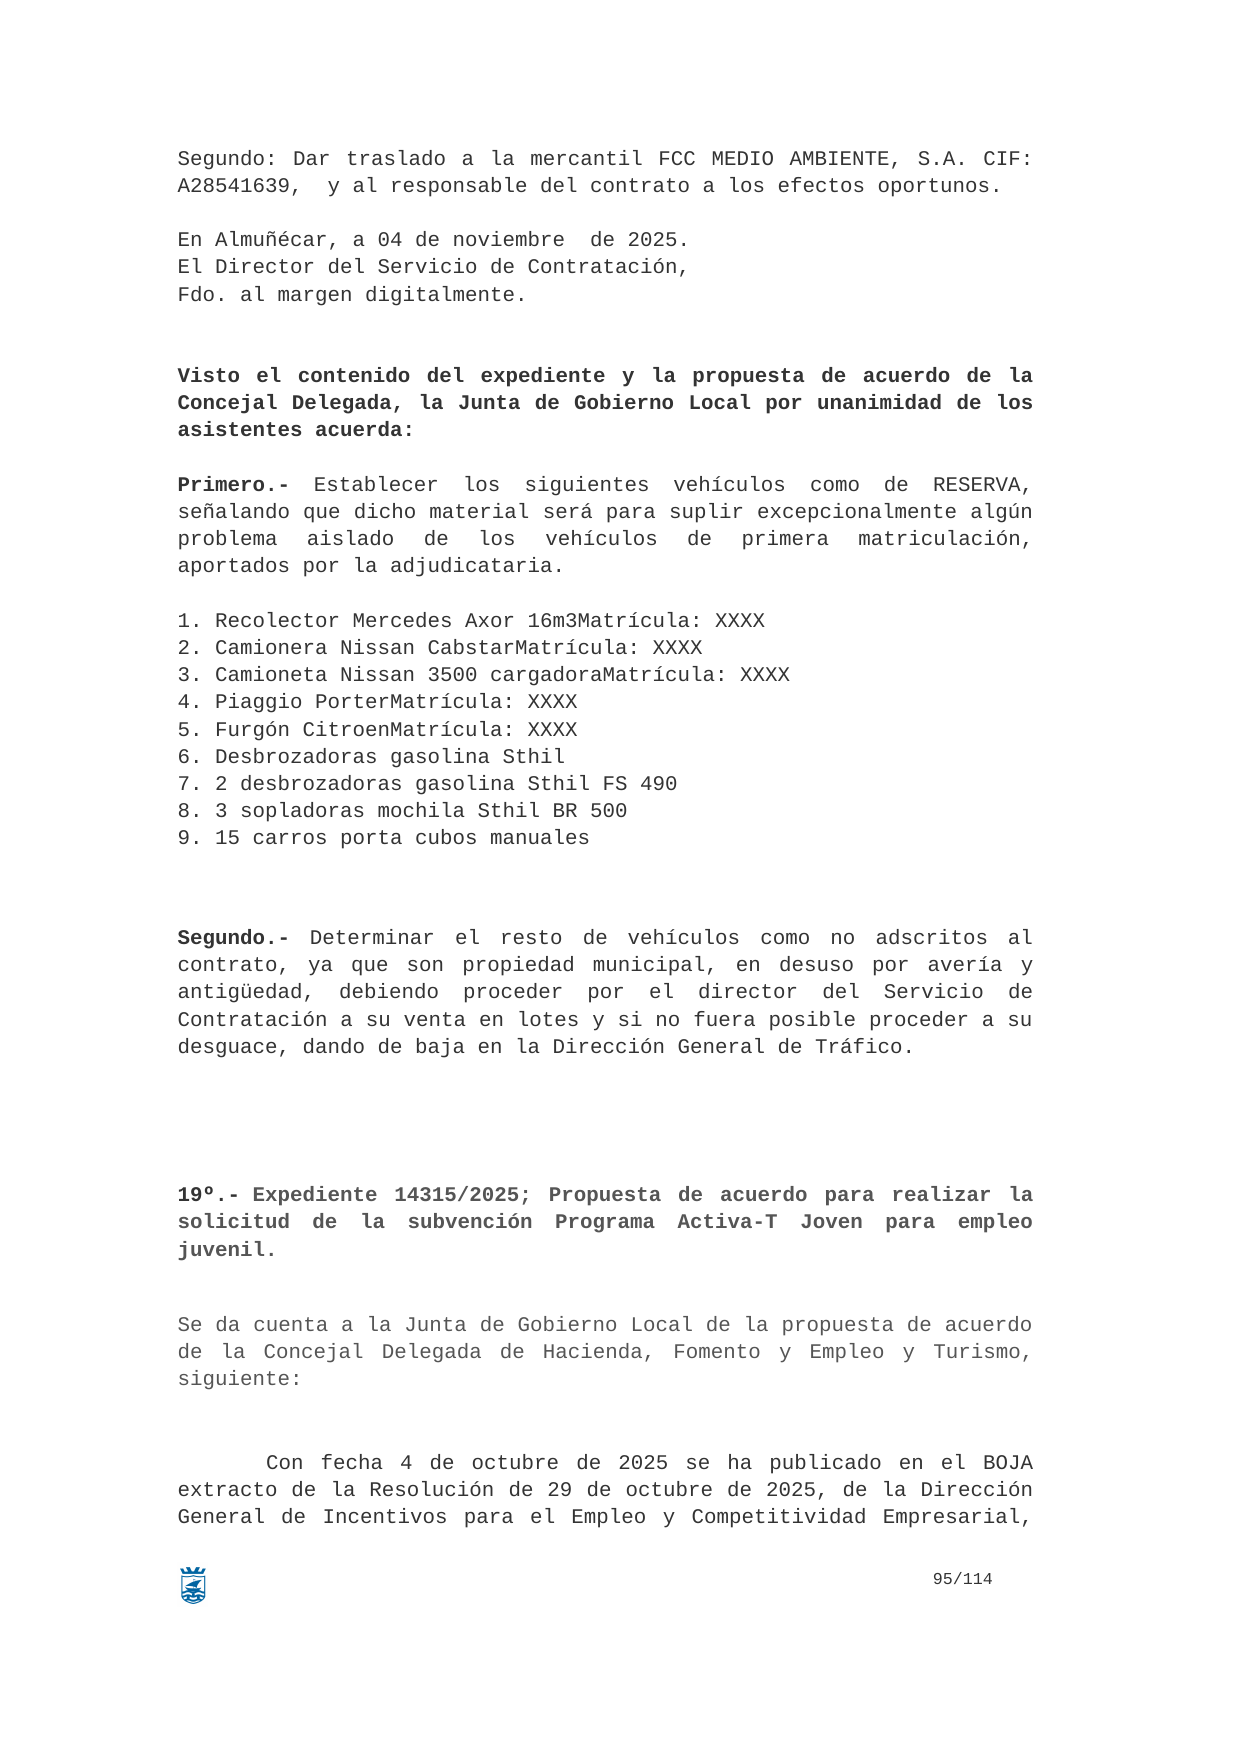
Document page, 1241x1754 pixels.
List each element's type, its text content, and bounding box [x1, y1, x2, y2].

text Primero.- Establecer los siguientes vehículos como de RESERVA, señalando que dicho material será para suplir excepcionalmente algún problema aislado de los vehículos de primera matriculación, aportados por la adjudicataria. [177, 474, 1033, 579]
text Se da cuenta a la Junta de Gobierno Local de la propuesta de acuerdo de la Concejal Delegada de Hacienda, Fomento y Empleo y Turismo, siguiente: [177, 1314, 1033, 1392]
text 2. Camionera Nissan CabstarMatrícula: XXXX [177, 637, 1033, 661]
text Con fecha 4 de octubre de 2025 se ha publicado en el BOJA extracto de la Resolución de 29 de octubre de 2025, de la Dirección General de Incentivos para el Empleo y Competitividad Empresarial, [177, 1452, 1033, 1530]
text 5. Furgón CitroenMatrícula: XXXX [177, 718, 1033, 742]
text 7. 2 desbrozadoras gasolina Sthil FS 490 [177, 773, 1033, 797]
text 8. 3 sopladoras mochila Sthil BR 500 [177, 800, 1033, 824]
text El Director del Servicio de Contratación, [177, 256, 1033, 280]
text Fdo. al margen digitalmente. [177, 283, 1033, 307]
text En Almuñécar, a 04 de noviembre de 2025. [177, 229, 1033, 253]
subtitle Expediente 14315/2025; Propuesta de acuerdo para realizar la solicitud de la subvención Programa Activa-T Joven para empleo juvenil. [177, 1184, 1033, 1262]
text 6. Desbrozadoras gasolina Sthil [177, 746, 1033, 769]
text 3. Camioneta Nissan 3500 cargadoraMatrícula: XXXX [177, 664, 1033, 688]
text 9. 15 carros porta cubos manuales [177, 827, 1033, 851]
text Segundo: Dar traslado a la mercantil FCC MEDIO AMBIENTE, S.A. CIF: A28541639, y al responsable del contrato a los efectos oportunos. [177, 148, 1033, 198]
text 1. Recolector Mercedes Axor 16m3Matrícula: XXXX [177, 610, 1033, 633]
text 4. Piaggio PorterMatrícula: XXXX [177, 691, 1033, 715]
text Segundo.- Determinar el resto de vehículos como no adscritos al contrato, ya que son propiedad municipal, en desuso por avería y antigüedad, debiendo proceder por el director del Servicio de Contratación a su venta en lotes y si no fuera posible proceder a su desguace, dando de baja en la Dirección General de Tráfico. [177, 927, 1033, 1059]
text Visto el contenido del expediente y la propuesta de acuerdo de la Concejal Delegada, la Junta de Gobierno Local por unanimidad de los asistentes acuerda: [177, 365, 1033, 443]
picture [177, 1562, 208, 1607]
